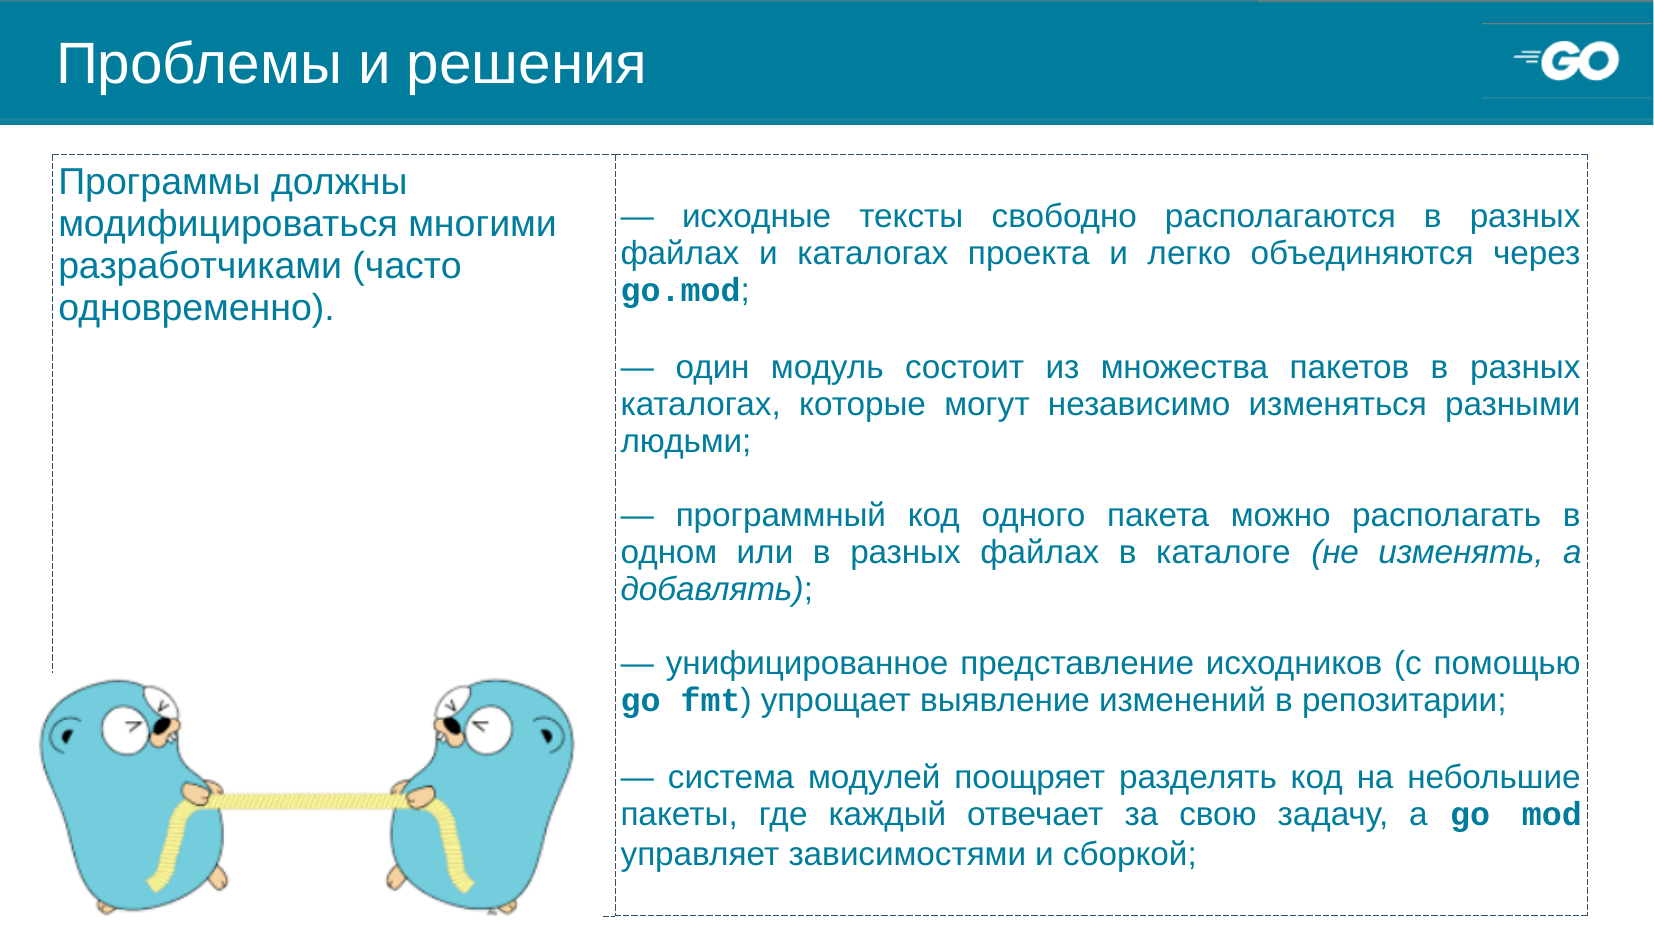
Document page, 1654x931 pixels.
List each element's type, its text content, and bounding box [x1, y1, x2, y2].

text_box Проблемы и решения [41, 23, 1495, 104]
picture [1542, 41, 1619, 81]
table_header Программы должны модифицироваться многими разработчиками (часто одновременно). [52, 155, 615, 916]
table_header — исходные тексты свободно располагаются в разных файлах и каталогах проекта и легко объединяются через go.mod; — один модуль состоит из множества пакетов в разных каталогах, которые могут независимо изменяться разными людьми; — программный код одного пакета можно располагать в одном или в разных файлах в каталоге (не изменять, а добавлять); — унифицированное представление исходников (с помощью go fmt) упрощает выявление изменений в репозитарии; — система модулей поощряет разделять код на небольшие пакеты, где каждый отвечает за свою задачу, а go mod управляет зависимостями и сборкой; [615, 155, 1588, 916]
picture [8, 673, 603, 919]
